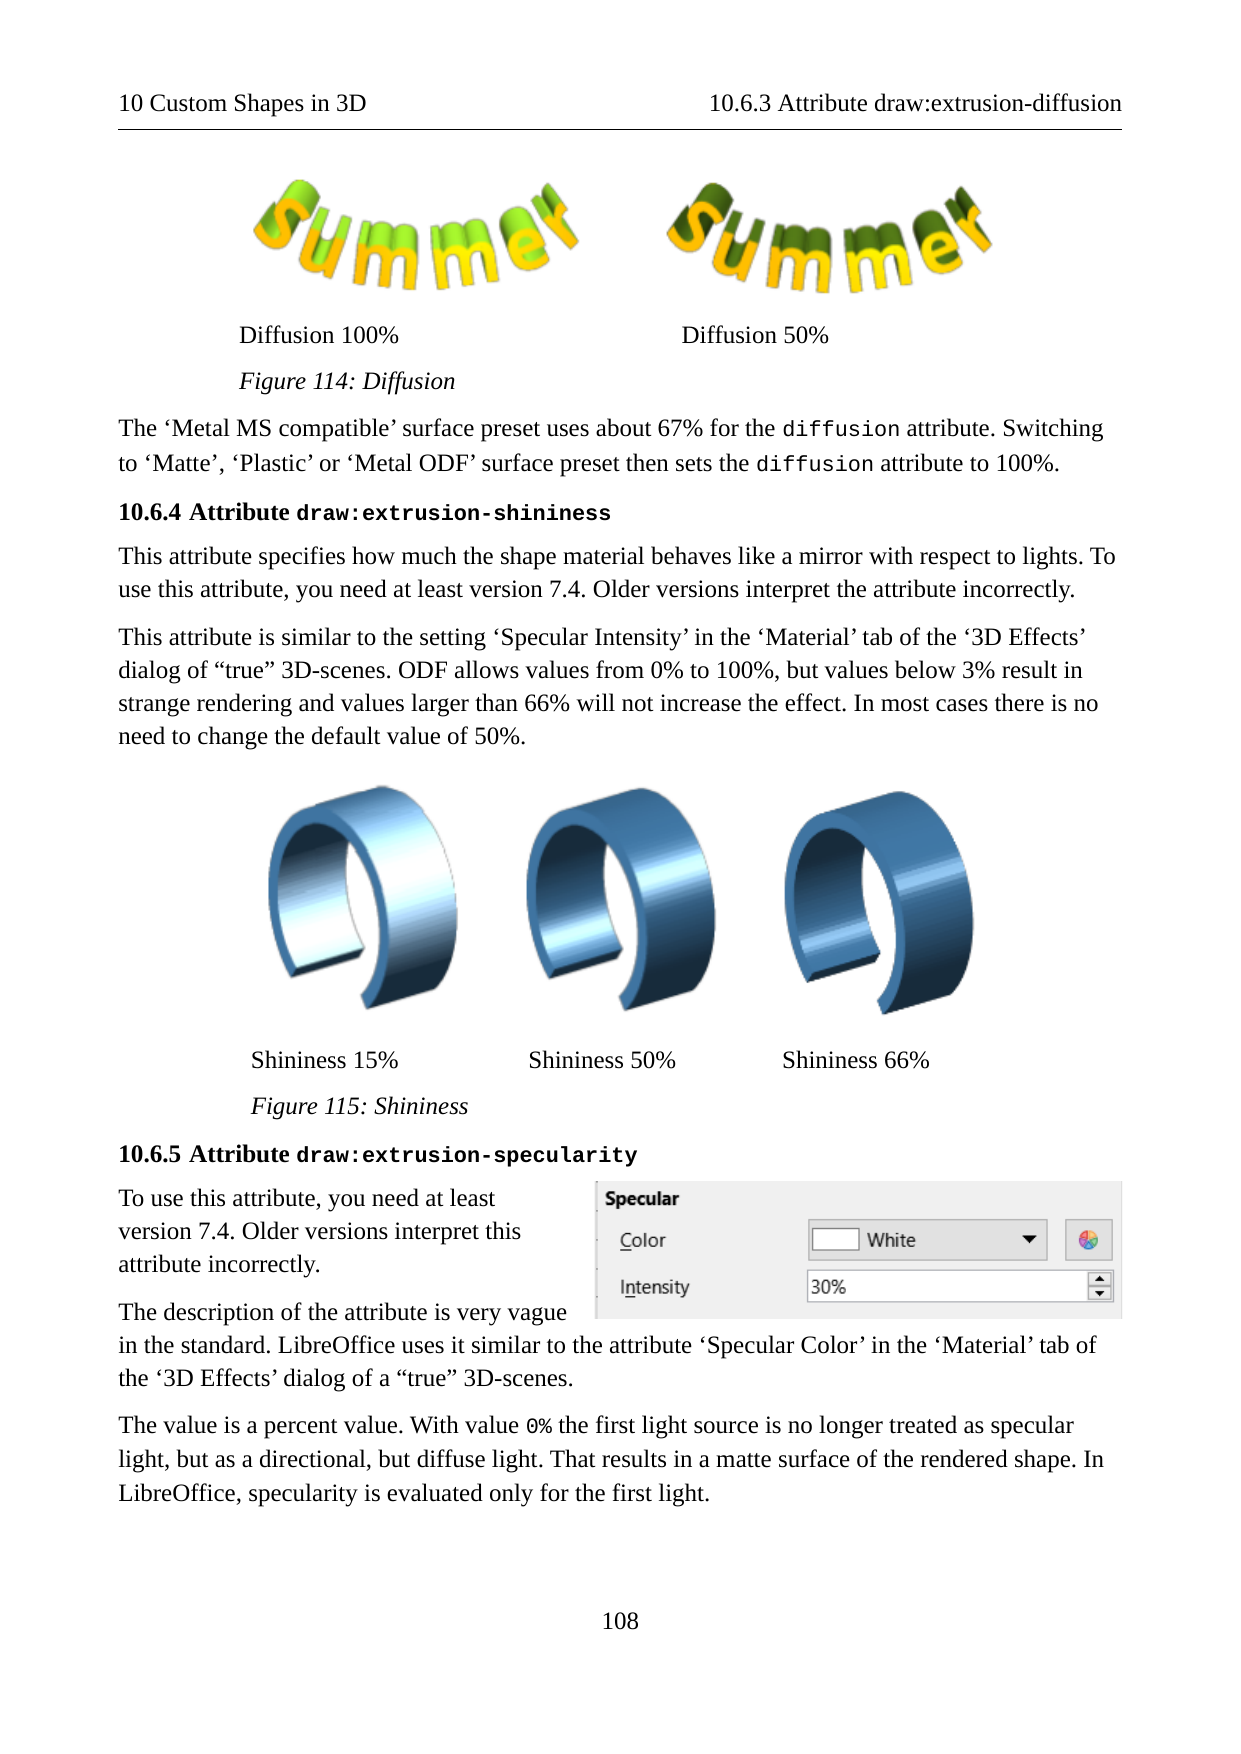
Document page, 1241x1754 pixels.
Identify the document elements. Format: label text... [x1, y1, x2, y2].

subtitle Attribute draw:extrusion-shininess [118, 497, 1122, 527]
text Figure 114: Diffusion [239, 366, 1001, 395]
text This attribute specifies how much the shape material behaves like a mirror with respect to lights. To use this attribute, you need at least version 7.4. Older versions interpret the attribute incorrectly. [118, 541, 1122, 603]
picture [238, 158, 1002, 306]
text Diffusion 100% Diffusion 50% [239, 320, 1001, 349]
text The ‘Metal MS compatible’ surface preset uses about 67% for the diffusion attribute. Switching to ‘Matte’, ‘Plastic’ or ‘Metal ODF’ surface preset then sets the diffusion attribute to 100%. [118, 413, 1122, 478]
picture [594, 1181, 1123, 1319]
text The description of the attribute is very vague in the standard. LibreOffice uses it similar to the attribute ‘Specular Color’ in the ‘Material’ tab of the ‘3D Effects’ dialog of a “true” 3D-scenes. [118, 1297, 1122, 1392]
text Shininess 15% Shininess 50% Shininess 66% [251, 1045, 990, 1074]
subtitle Attribute draw:extrusion-specularity [118, 1138, 1122, 1168]
text To use this attribute, you need at least version 7.4. Older versions interpret this attribute incorrectly. [118, 1183, 594, 1278]
picture [250, 768, 990, 1027]
text The value is a percent value. With value 0% the first light source is no longer treated as specular light, but as a directional, but diffuse light. That results in a matte surface of the rendered shape. In LibreOffice, specularity is evaluated only for the first light. [118, 1410, 1122, 1506]
text Figure 115: Shininess [251, 1091, 990, 1119]
text This attribute is similar to the setting ‘Specular Intensity’ in the ‘Material’ tab of the ‘3D Effects’ dialog of “true” 3D-scenes. ODF allows values from 0% to 100%, but values below 3% result in strange rendering and values larger than 66% will not increase the effect. In most cases there is no need to change the default value of 50%. [118, 622, 1122, 750]
